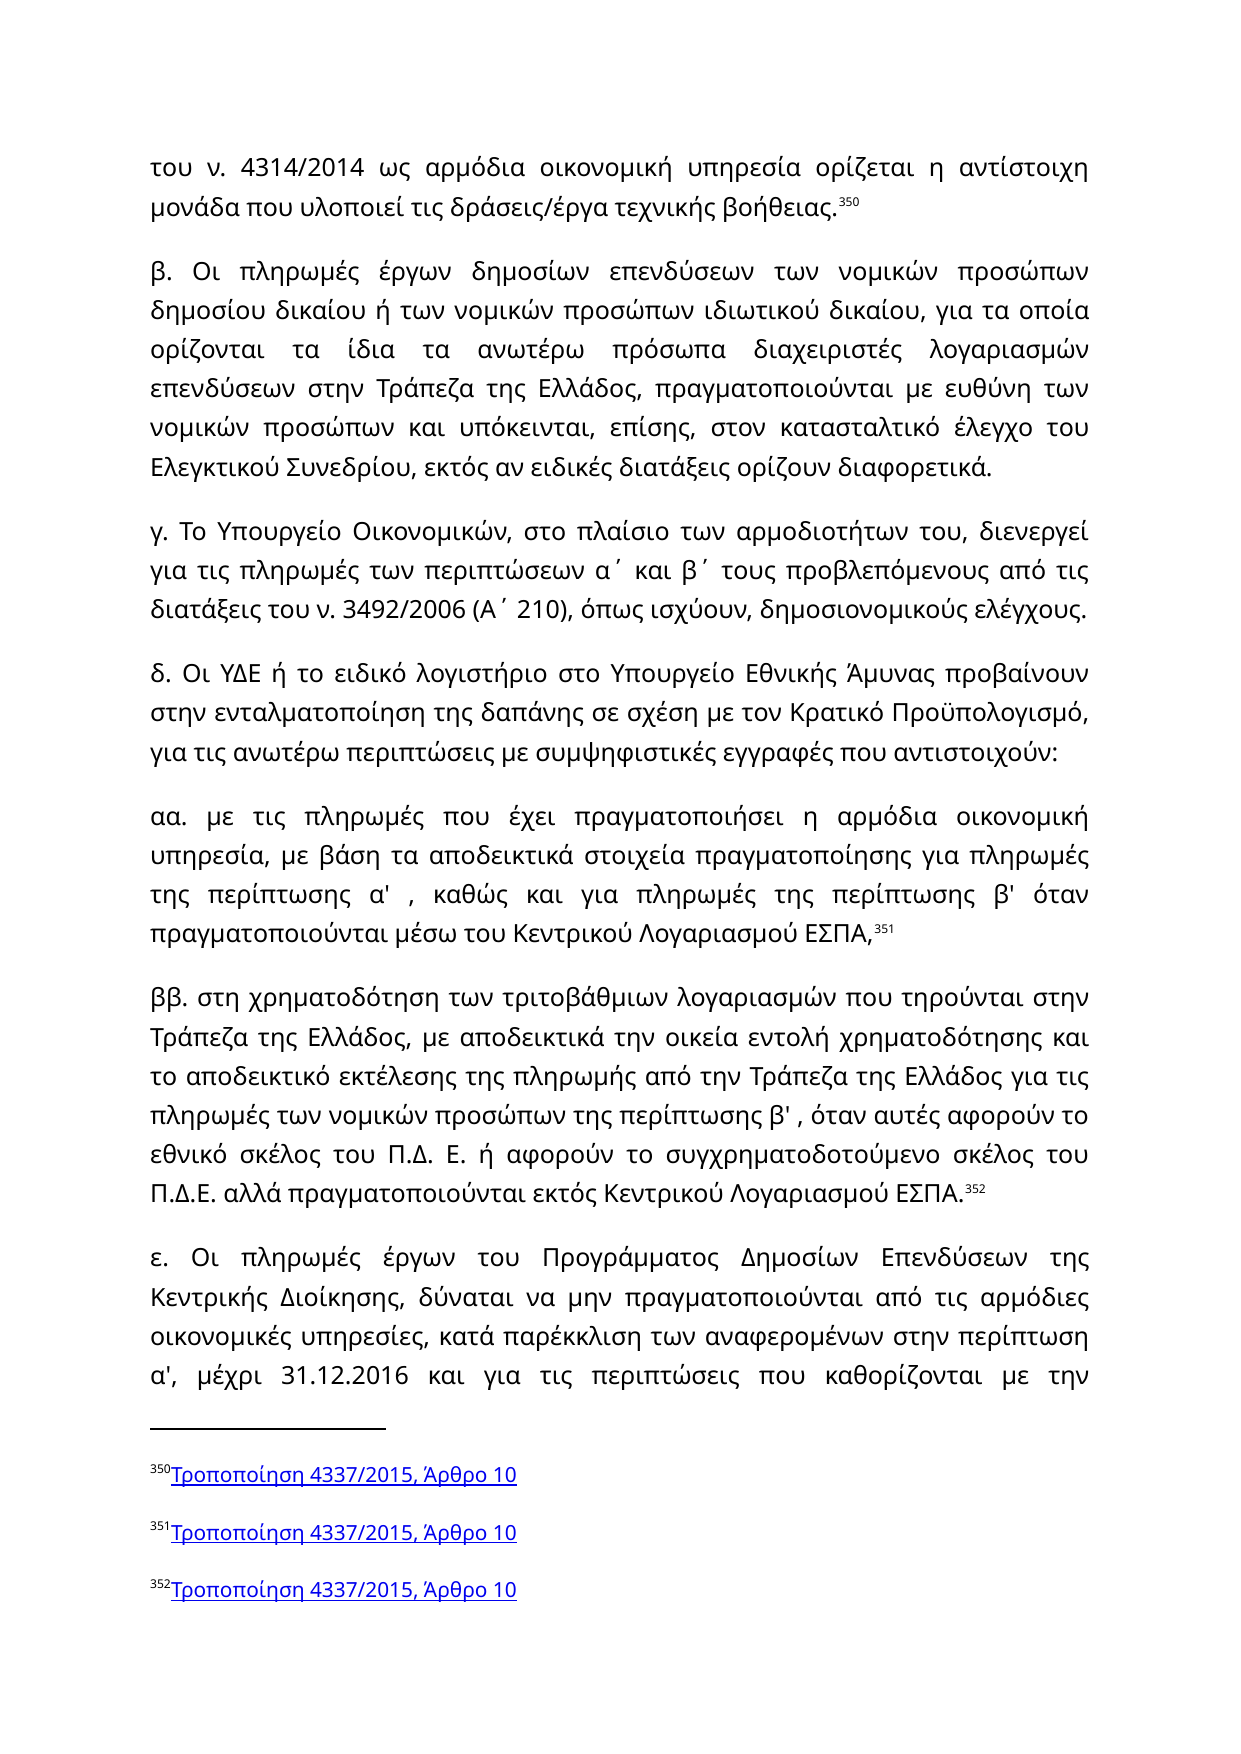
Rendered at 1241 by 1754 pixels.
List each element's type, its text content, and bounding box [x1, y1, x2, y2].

text Τροποποίηση 4337/2015, Άρθρο 10 [150, 1460, 1090, 1489]
text β. Οι πληρωμές έργων δημοσίων επενδύσεων των νομικών προσώπων δημοσίου δικαίου ή των νομικών προσώπων ιδιωτικού δικαίου, για τα οποία ορίζονται τα ίδια τα ανωτέρω πρόσωπα διαχειριστές λογαριασμών επενδύσεων στην Τράπεζα της Ελλάδος, πραγματοποιούνται με ευθύνη των νομικών προσώπων και υπόκεινται, επίσης, στον κατασταλτικό έλεγχο του Ελεγκτικού Συνεδρίου, εκτός αν ειδικές διατάξεις ορίζουν διαφορετικά. [150, 253, 1090, 483]
text γ. Το Υπουργείο Οικονομικών, στο πλαίσιο των αρμοδιοτήτων του, διενεργεί για τις πληρωμές των περιπτώσεων α΄ και β΄ τους προβλεπόμενους από τις διατάξεις του ν. 3492/2006 (Α΄ 210), όπως ισχύουν, δημοσιονομικούς ελέγχους. [150, 513, 1090, 626]
text ε. Οι πληρωμές έργων του Προγράμματος Δημοσίων Επενδύσεων της Κεντρικής Διοίκησης, δύναται να μην πραγματοποιούνται από τις αρμόδιες οικονομικές υπηρεσίες, κατά παρέκκλιση των αναφερομένων στην περίπτωση α', μέχρι 31.12.2016 και για τις περιπτώσεις που καθορίζονται με την [150, 1240, 1090, 1392]
text Τροποποίηση 4337/2015, Άρθρο 10 [150, 1576, 1090, 1604]
text ββ. στη χρηματοδότηση των τριτοβάθμιων λογαριασμών που τηρούνται στην Τράπεζα της Ελλάδος, με αποδεικτικά την οικεία εντολή χρηματοδότησης και το αποδεικτικό εκτέλεσης της πληρωμής από την Τράπεζα της Ελλάδος για τις πληρωμές των νομικών προσώπων της περίπτωσης β' , όταν αυτές αφορούν το εθνικό σκέλος του Π.Δ. Ε. ή αφορούν το συγχρηματοδοτούμενο σκέλος του Π.Δ.Ε. αλλά πραγματοποιούνται εκτός Κεντρικού Λογαριασμού ΕΣΠΑ. [150, 980, 1090, 1210]
text δ. Οι ΥΔΕ ή το ειδικό λογιστήριο στο Υπουργείο Εθνικής Άμυνας προβαίνουν στην ενταλματοποίηση της δαπάνης σε σχέση με τον Κρατικό Προϋπολογισμό, για τις ανωτέρω περιπτώσεις με συμψηφιστικές εγγραφές που αντιστοιχούν: [150, 656, 1090, 768]
text του ν. 4314/2014 ως αρμόδια οικονομική υπηρεσία ορίζεται η αντίστοιχη μονάδα που υλοποιεί τις δράσεις/έργα τεχνικής βοήθειας. [150, 150, 1090, 223]
text Τροποποίηση 4337/2015, Άρθρο 10 [150, 1518, 1090, 1546]
text αα. με τις πληρωμές που έχει πραγματοποιήσει η αρμόδια οικονομική υπηρεσία, με βάση τα αποδεικτικά στοιχεία πραγματοποίησης για πληρωμές της περίπτωσης α' , καθώς και για πληρωμές της περίπτωσης β' όταν πραγματοποιούνται μέσω του Κεντρικού Λογαριασμού ΕΣΠΑ, [150, 798, 1090, 950]
